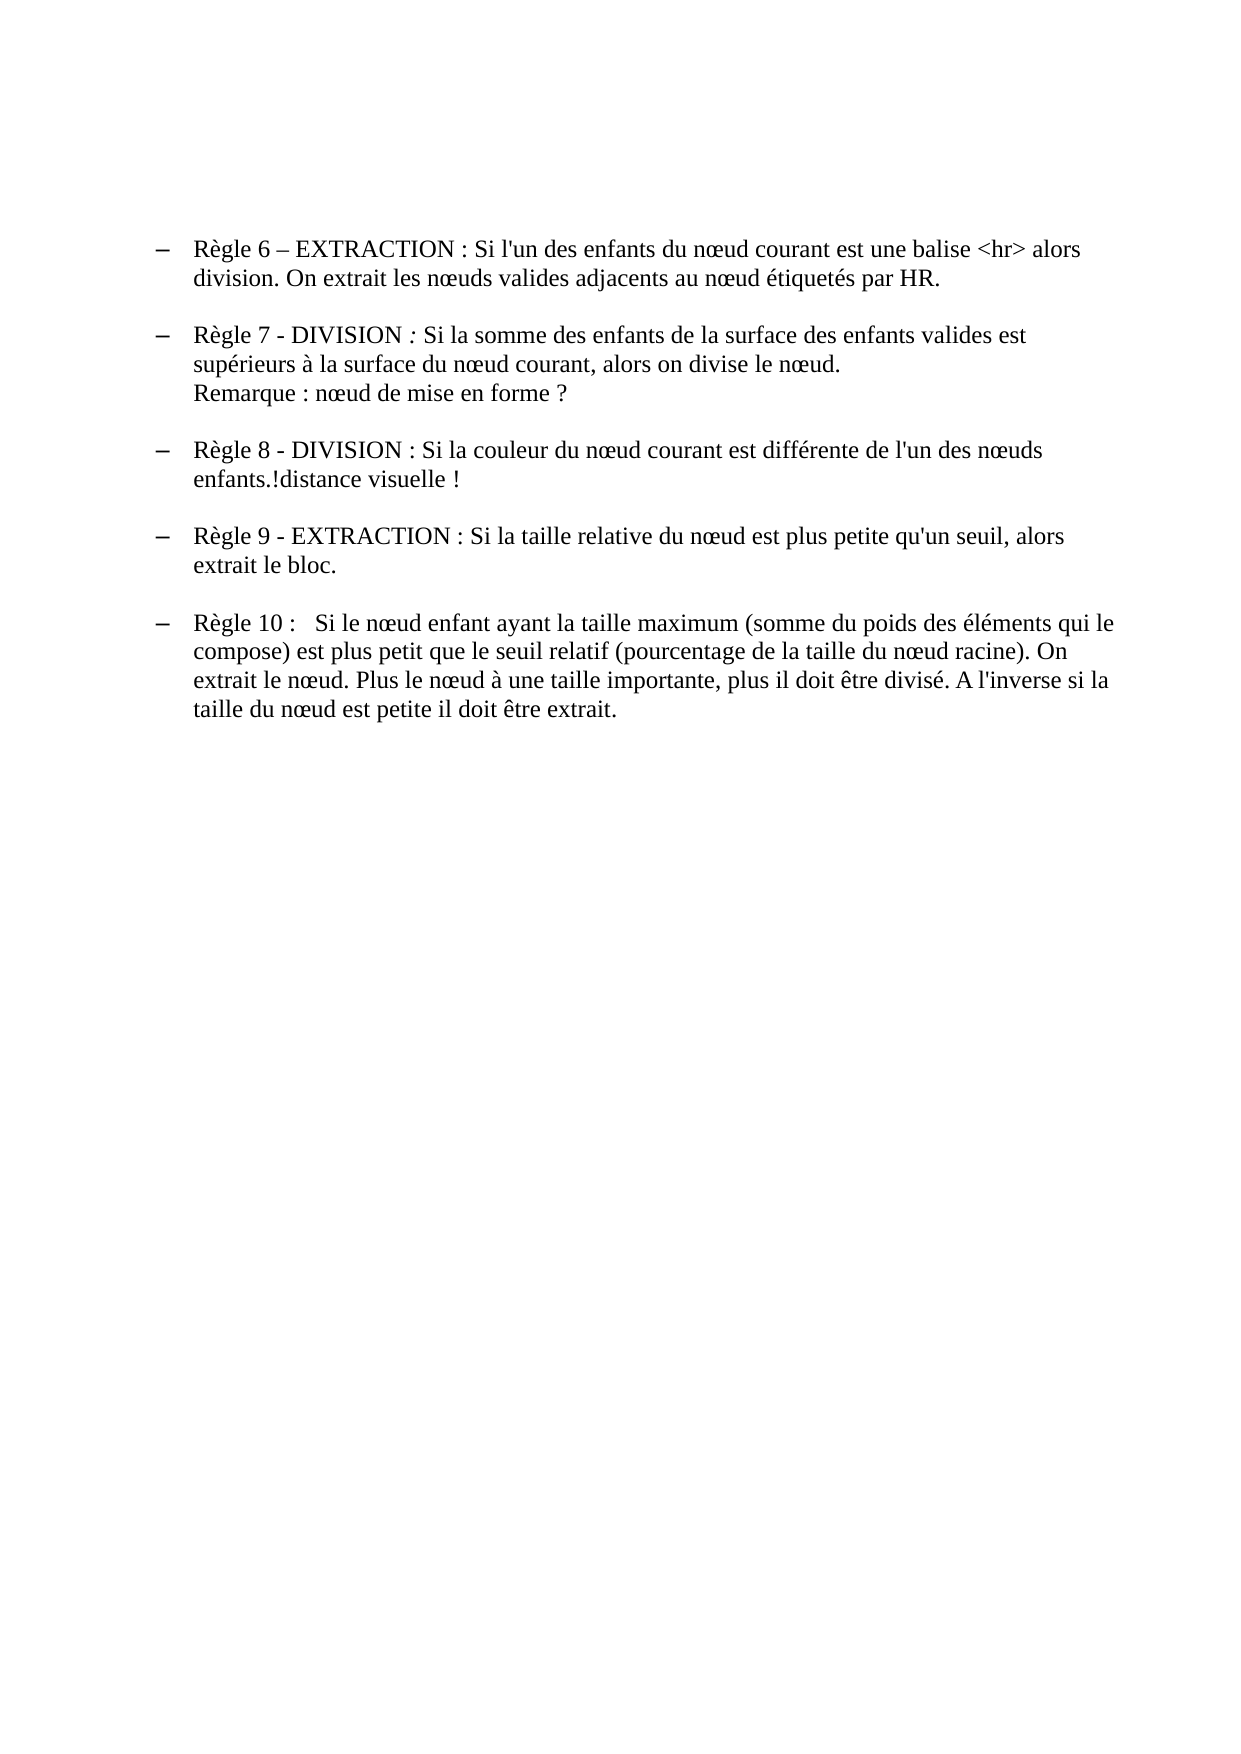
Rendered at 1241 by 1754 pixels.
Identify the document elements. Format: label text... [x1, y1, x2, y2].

list Règle 10 : Si le nœud enfant ayant la taille maximum (somme du poids des éléments qui le compose) est plus petit que le seuil relatif (pourcentage de la taille du nœud racine). On extrait le nœud. Plus le nœud à une taille importante, plus il doit être divisé. A l'inverse si la taille du nœud est petite il doit être extrait. [156, 608, 1122, 723]
list Règle 7 - DIVISION : Si la somme des enfants de la surface des enfants valides est supérieurs à la surface du nœud courant, alors on divise le nœud. [156, 320, 1122, 378]
list Règle 8 - DIVISION : Si la couleur du nœud courant est différente de l'un des nœuds enfants.!distance visuelle ! [156, 435, 1122, 493]
list Règle 6 – EXTRACTION : Si l'un des enfants du nœud courant est une balise <hr> alors division. On extrait les nœuds valides adjacents au nœud étiquetés par HR. [156, 234, 1122, 291]
list Remarque : nœud de mise en forme ? [156, 378, 1122, 406]
list Règle 9 - EXTRACTION : Si la taille relative du nœud est plus petite qu'un seuil, alors extrait le bloc. [156, 521, 1122, 579]
